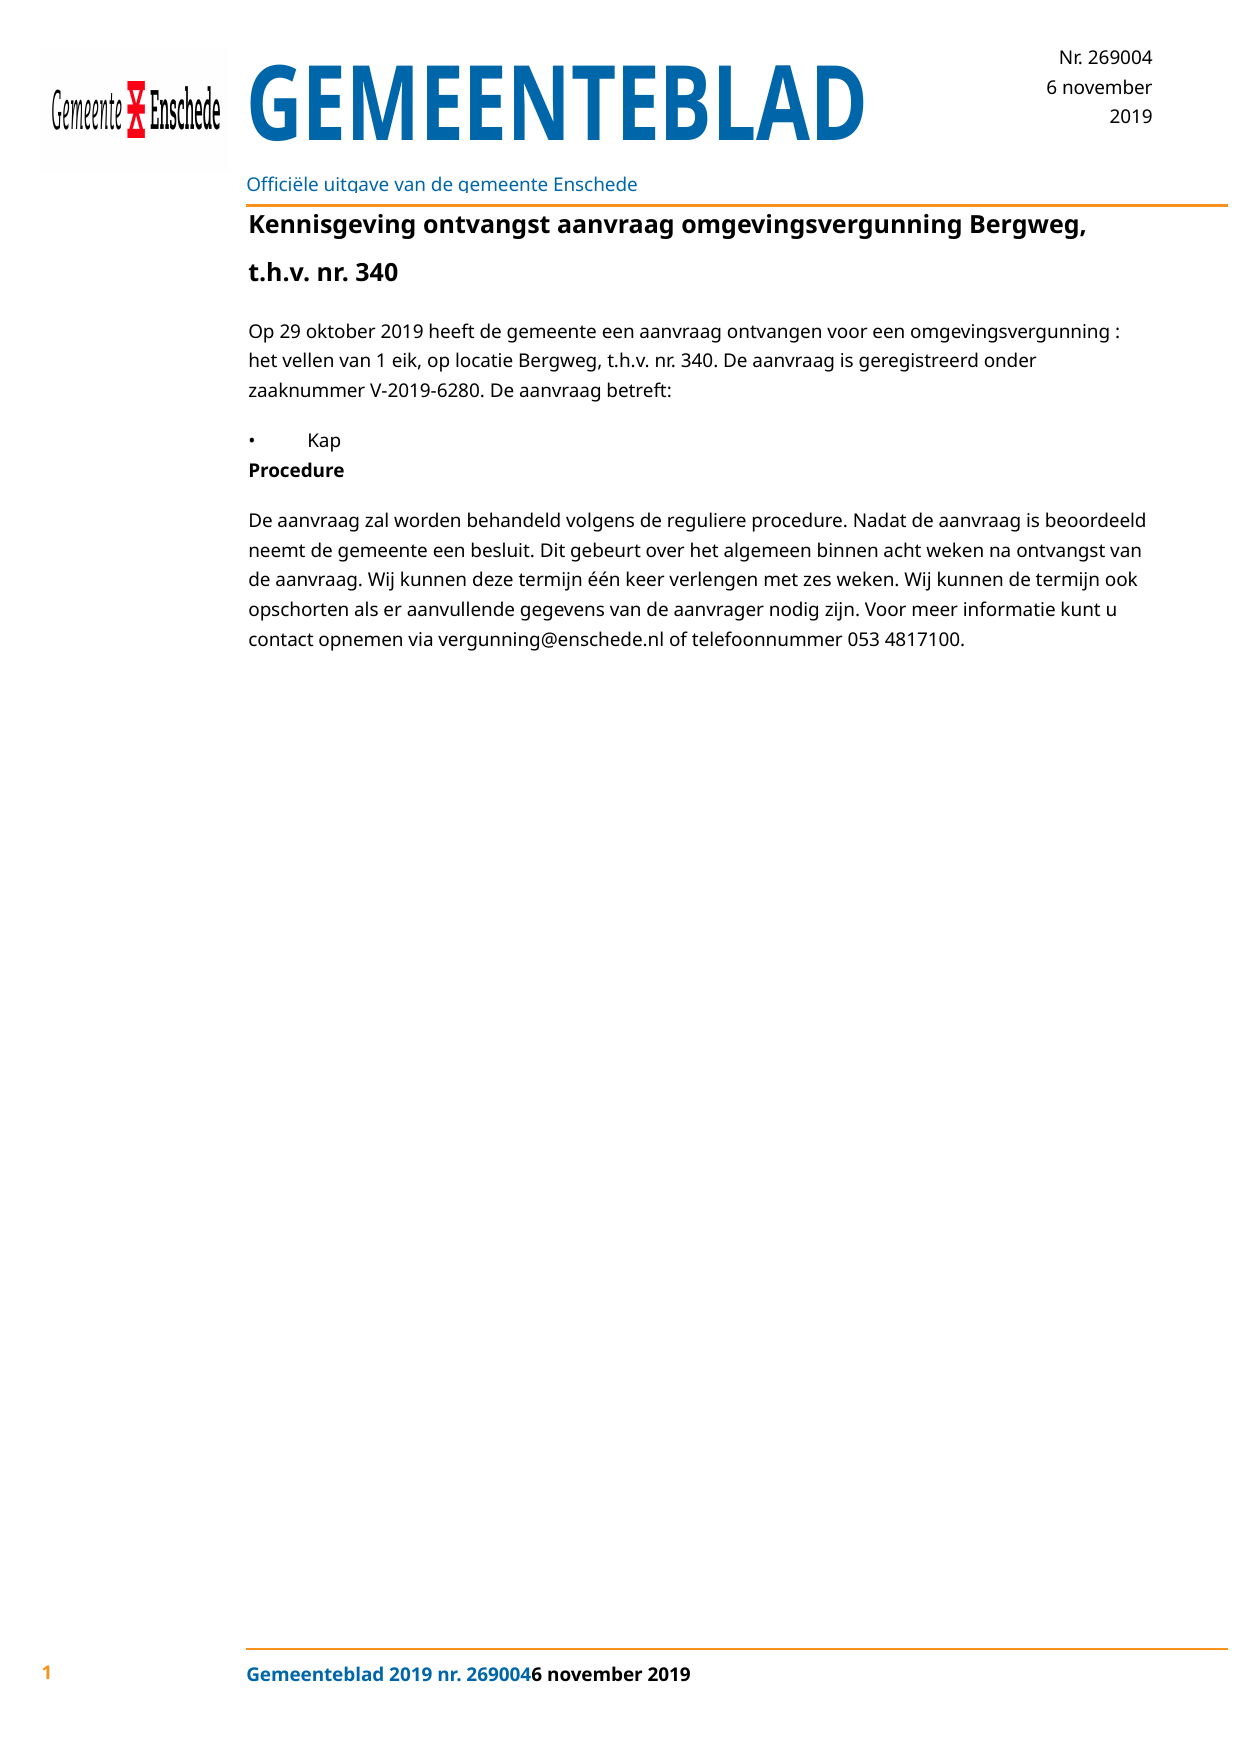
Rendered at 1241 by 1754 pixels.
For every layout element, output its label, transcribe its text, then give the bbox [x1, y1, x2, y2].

text Procedure [248, 457, 1152, 483]
text Op 29 oktober 2019 heeft de gemeente een aanvraag ontvangen voor een omgevingsvergunning : het vellen van 1 eik, op locatie Bergweg, t.h.v. nr. 340. De aanvraag is geregistreerd onder zaaknummer V-2019-6280. De aanvraag betreft: [248, 318, 1152, 403]
text Kennisgeving ontvangst aanvraag omgevingsvergunning Bergweg, t.h.v. nr. 340 [248, 207, 1152, 288]
list Kap [248, 427, 1152, 453]
picture [41, 47, 231, 172]
text De aanvraag zal worden behandeld volgens de reguliere procedure. Nadat de aanvraag is beoordeeld neemt de gemeente een besluit. Dit gebeurt over het algemeen binnen acht weken na ontvangst van de aanvraag. Wij kunnen deze termijn één keer verlengen met zes weken. Wij kunnen de termijn ook opschorten als er aanvullende gegevens van de aanvrager nodig zijn. Voor meer informatie kunt u contact opnemen via vergunning@enschede.nl of telefoonnummer 053 4817100. [248, 507, 1152, 652]
